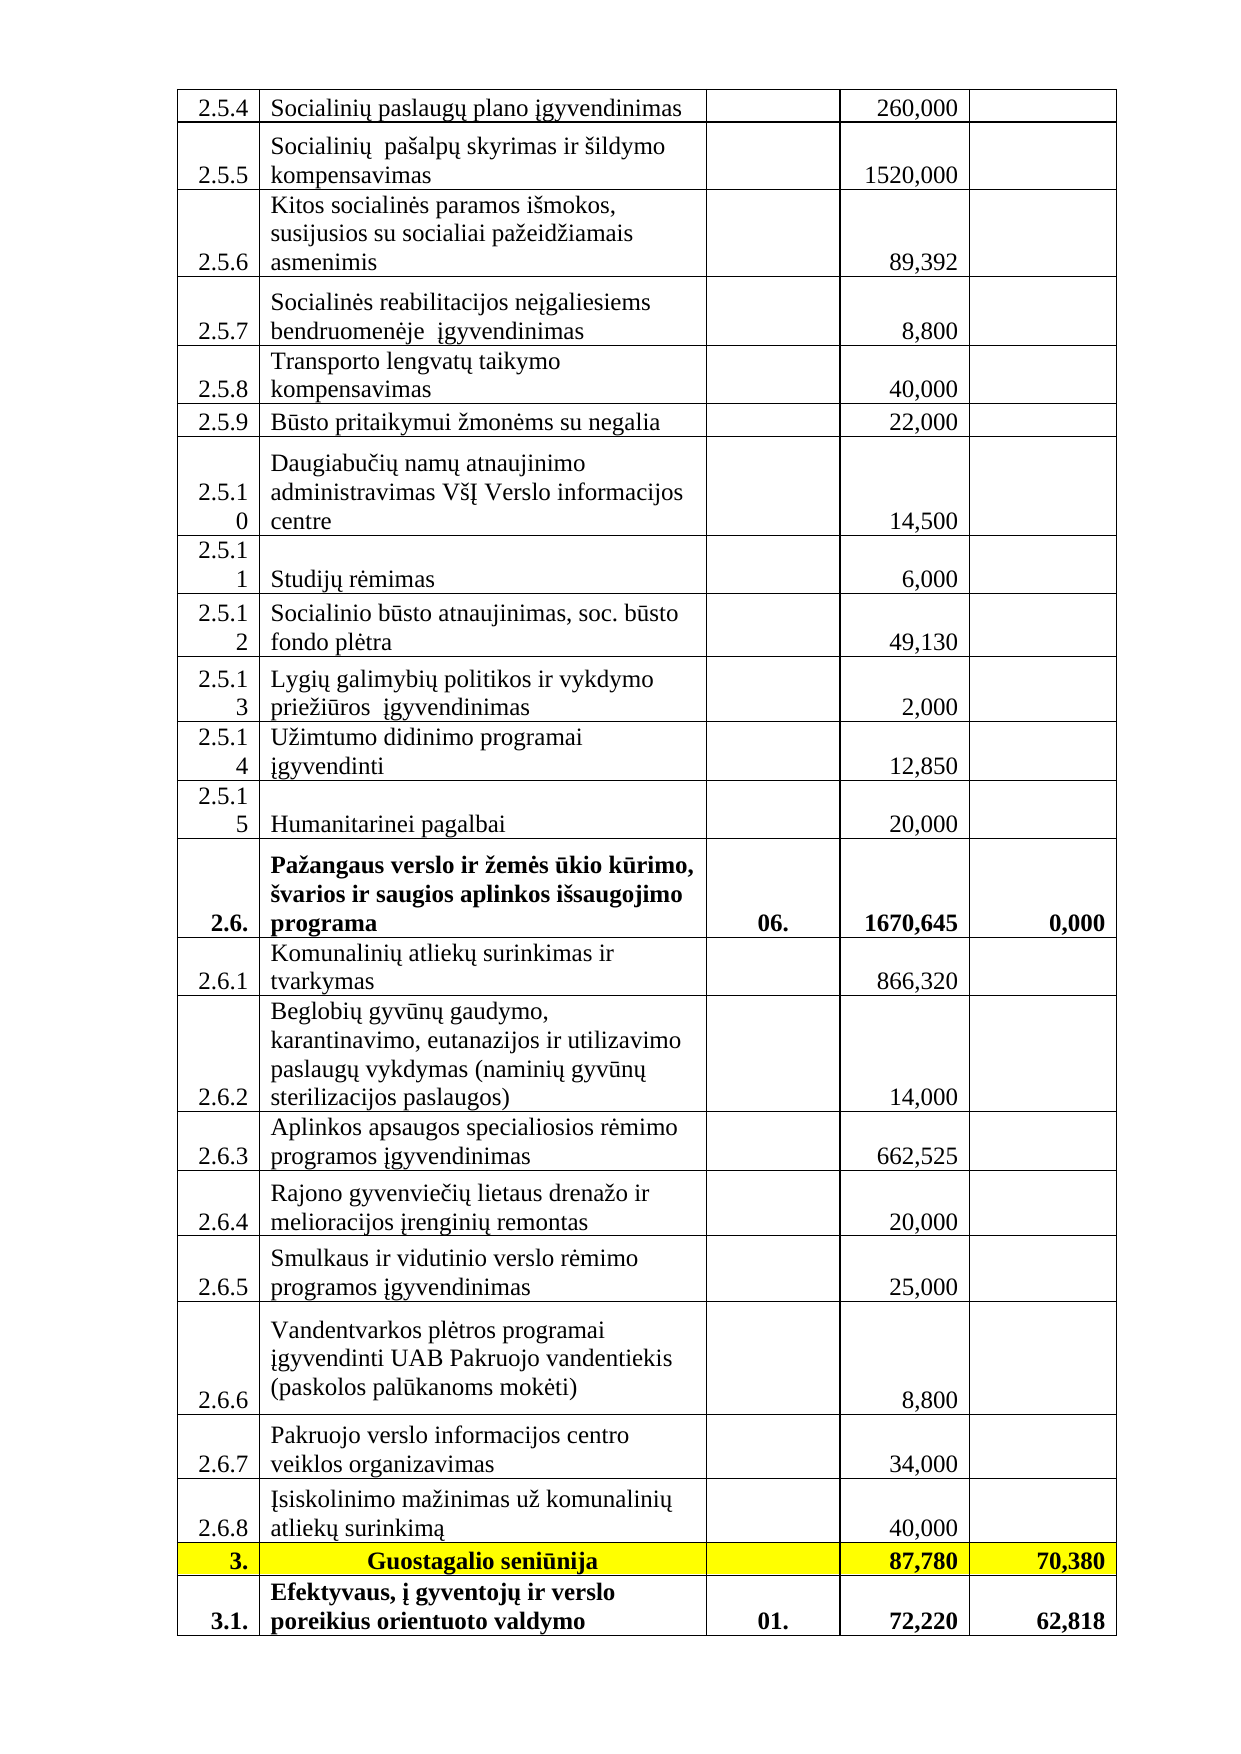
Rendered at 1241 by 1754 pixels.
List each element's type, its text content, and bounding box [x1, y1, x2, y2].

table_cell 2.5.6 [178, 190, 259, 276]
table_cell [707, 346, 839, 403]
table_cell [970, 1112, 1116, 1170]
table_cell 12,850 [841, 722, 969, 780]
table_cell Būsto pritaikymui žmonėms su negalia [260, 404, 706, 436]
table_cell Daugiabučių namų atnaujinimo administravimas VšĮ Verslo informacijos centre [260, 437, 706, 534]
table_cell Socialinio būsto atnaujinimas, soc. būsto fondo plėtra [260, 594, 706, 656]
table_cell [970, 346, 1116, 403]
table_cell 3. [178, 1543, 259, 1574]
table_cell Socialinės reabilitacijos neįgaliesiems bendruomenėje įgyvendinimas [260, 277, 706, 345]
table_cell 2.5.15 [178, 781, 259, 838]
table_cell 2.6. [178, 839, 259, 937]
table_cell Lygių galimybių politikos ir vykdymo priežiūros įgyvendinimas [260, 657, 706, 721]
table_cell Pažangaus verslo ir žemės ūkio kūrimo, švarios ir saugios aplinkos išsaugojimo programa [260, 839, 706, 937]
table_cell 87,780 [841, 1543, 969, 1574]
table_cell [707, 123, 839, 189]
table_cell 20,000 [841, 1171, 969, 1235]
table_cell 3.1. [178, 1576, 259, 1635]
table_cell 0,000 [970, 839, 1116, 937]
table_cell 2.5.9 [178, 404, 259, 436]
table_cell [707, 404, 839, 436]
table_cell [707, 190, 839, 276]
table_cell [707, 1302, 839, 1413]
table_cell Efektyvaus, į gyventojų ir verslo poreikius orientuoto valdymo [260, 1576, 706, 1635]
table_cell 22,000 [841, 404, 969, 436]
table_cell 2.6.2 [178, 996, 259, 1111]
table_cell [707, 1543, 839, 1574]
table_cell 2.6.8 [178, 1479, 259, 1542]
table_cell [707, 536, 839, 593]
table_cell [707, 781, 839, 838]
table_cell 2.5.7 [178, 277, 259, 345]
table_cell 2.5.8 [178, 346, 259, 403]
table_cell 40,000 [841, 1479, 969, 1542]
table_cell 2.5.13 [178, 657, 259, 721]
table_cell Socialinių pašalpų skyrimas ir šildymo kompensavimas [260, 123, 706, 189]
table_cell [707, 1236, 839, 1301]
table_cell [707, 1415, 839, 1478]
table_cell 2.6.4 [178, 1171, 259, 1235]
table_cell [970, 190, 1116, 276]
table_cell [970, 996, 1116, 1111]
table_cell 2,000 [841, 657, 969, 721]
table_cell 20,000 [841, 781, 969, 838]
table_cell Pakruojo verslo informacijos centro veiklos organizavimas [260, 1415, 706, 1478]
table_cell 2.6.3 [178, 1112, 259, 1170]
table_cell [970, 594, 1116, 656]
table_cell 2.5.10 [178, 437, 259, 534]
table_cell Studijų rėmimas [260, 536, 706, 593]
table_cell 8,800 [841, 277, 969, 345]
table_cell 260,000 [841, 90, 969, 121]
table_cell [970, 1236, 1116, 1301]
table_cell 1670,645 [841, 839, 969, 937]
table_cell [970, 536, 1116, 593]
table_cell Guostagalio seniūnija [260, 1543, 706, 1574]
table_cell 2.5.5 [178, 123, 259, 189]
table_cell [970, 90, 1116, 121]
table_cell Vandentvarkos plėtros programai įgyvendinti UAB Pakruojo vandentiekis (paskolos palūkanoms mokėti) [260, 1302, 706, 1413]
table_cell [707, 437, 839, 534]
table_cell [970, 437, 1116, 534]
table_cell [707, 1479, 839, 1542]
table_cell [707, 1112, 839, 1170]
table_cell [707, 594, 839, 656]
table_cell [707, 657, 839, 721]
table_cell 2.6.6 [178, 1302, 259, 1413]
table_cell [970, 722, 1116, 780]
table_cell [707, 1171, 839, 1235]
table_cell 89,392 [841, 190, 969, 276]
table_cell 14,000 [841, 996, 969, 1111]
table_cell 662,525 [841, 1112, 969, 1170]
table_cell [707, 90, 839, 121]
table_cell 34,000 [841, 1415, 969, 1478]
table_cell 25,000 [841, 1236, 969, 1301]
table_cell 2.6.5 [178, 1236, 259, 1301]
table_cell 1520,000 [841, 123, 969, 189]
table_cell Transporto lengvatų taikymo kompensavimas [260, 346, 706, 403]
table_cell 49,130 [841, 594, 969, 656]
table_cell Smulkaus ir vidutinio verslo rėmimo programos įgyvendinimas [260, 1236, 706, 1301]
table_cell [970, 781, 1116, 838]
table_cell [707, 722, 839, 780]
table_cell 14,500 [841, 437, 969, 534]
table_cell Humanitarinei pagalbai [260, 781, 706, 838]
table_cell Įsiskolinimo mažinimas už komunalinių atliekų surinkimą [260, 1479, 706, 1542]
table_cell Kitos socialinės paramos išmokos, susijusios su socialiai pažeidžiamais asmenimis [260, 190, 706, 276]
table_cell [970, 938, 1116, 995]
table_cell [970, 657, 1116, 721]
table_cell [970, 277, 1116, 345]
table_cell 2.5.4 [178, 90, 259, 121]
table_cell 70,380 [970, 1543, 1116, 1574]
table_cell [707, 996, 839, 1111]
table_cell 866,320 [841, 938, 969, 995]
table_cell Rajono gyvenviečių lietaus drenažo ir melioracijos įrenginių remontas [260, 1171, 706, 1235]
table_cell 40,000 [841, 346, 969, 403]
table_cell [970, 1302, 1116, 1413]
table_cell 2.6.1 [178, 938, 259, 995]
table_cell 06. [707, 839, 839, 937]
table_cell Užimtumo didinimo programai įgyvendinti [260, 722, 706, 780]
table_cell 2.6.7 [178, 1415, 259, 1478]
table_cell Beglobių gyvūnų gaudymo, karantinavimo, eutanazijos ir utilizavimo paslaugų vykdymas (naminių gyvūnų sterilizacijos paslaugos) [260, 996, 706, 1111]
table_cell 2.5.14 [178, 722, 259, 780]
table_cell [970, 1415, 1116, 1478]
table_cell [970, 1171, 1116, 1235]
table_cell 2.5.11 [178, 536, 259, 593]
table_cell Aplinkos apsaugos specialiosios rėmimo programos įgyvendinimas [260, 1112, 706, 1170]
table_cell [970, 123, 1116, 189]
table_cell 6,000 [841, 536, 969, 593]
table_cell 72,220 [841, 1576, 969, 1635]
table_cell Socialinių paslaugų plano įgyvendinimas [260, 90, 706, 121]
table_cell [707, 277, 839, 345]
table_cell 62,818 [970, 1576, 1116, 1635]
table_cell 01. [707, 1576, 839, 1635]
table_cell 2.5.12 [178, 594, 259, 656]
table_cell 8,800 [841, 1302, 969, 1413]
table_cell [707, 938, 839, 995]
table_cell [970, 404, 1116, 436]
table_cell Komunalinių atliekų surinkimas ir tvarkymas [260, 938, 706, 995]
table_cell [970, 1479, 1116, 1542]
